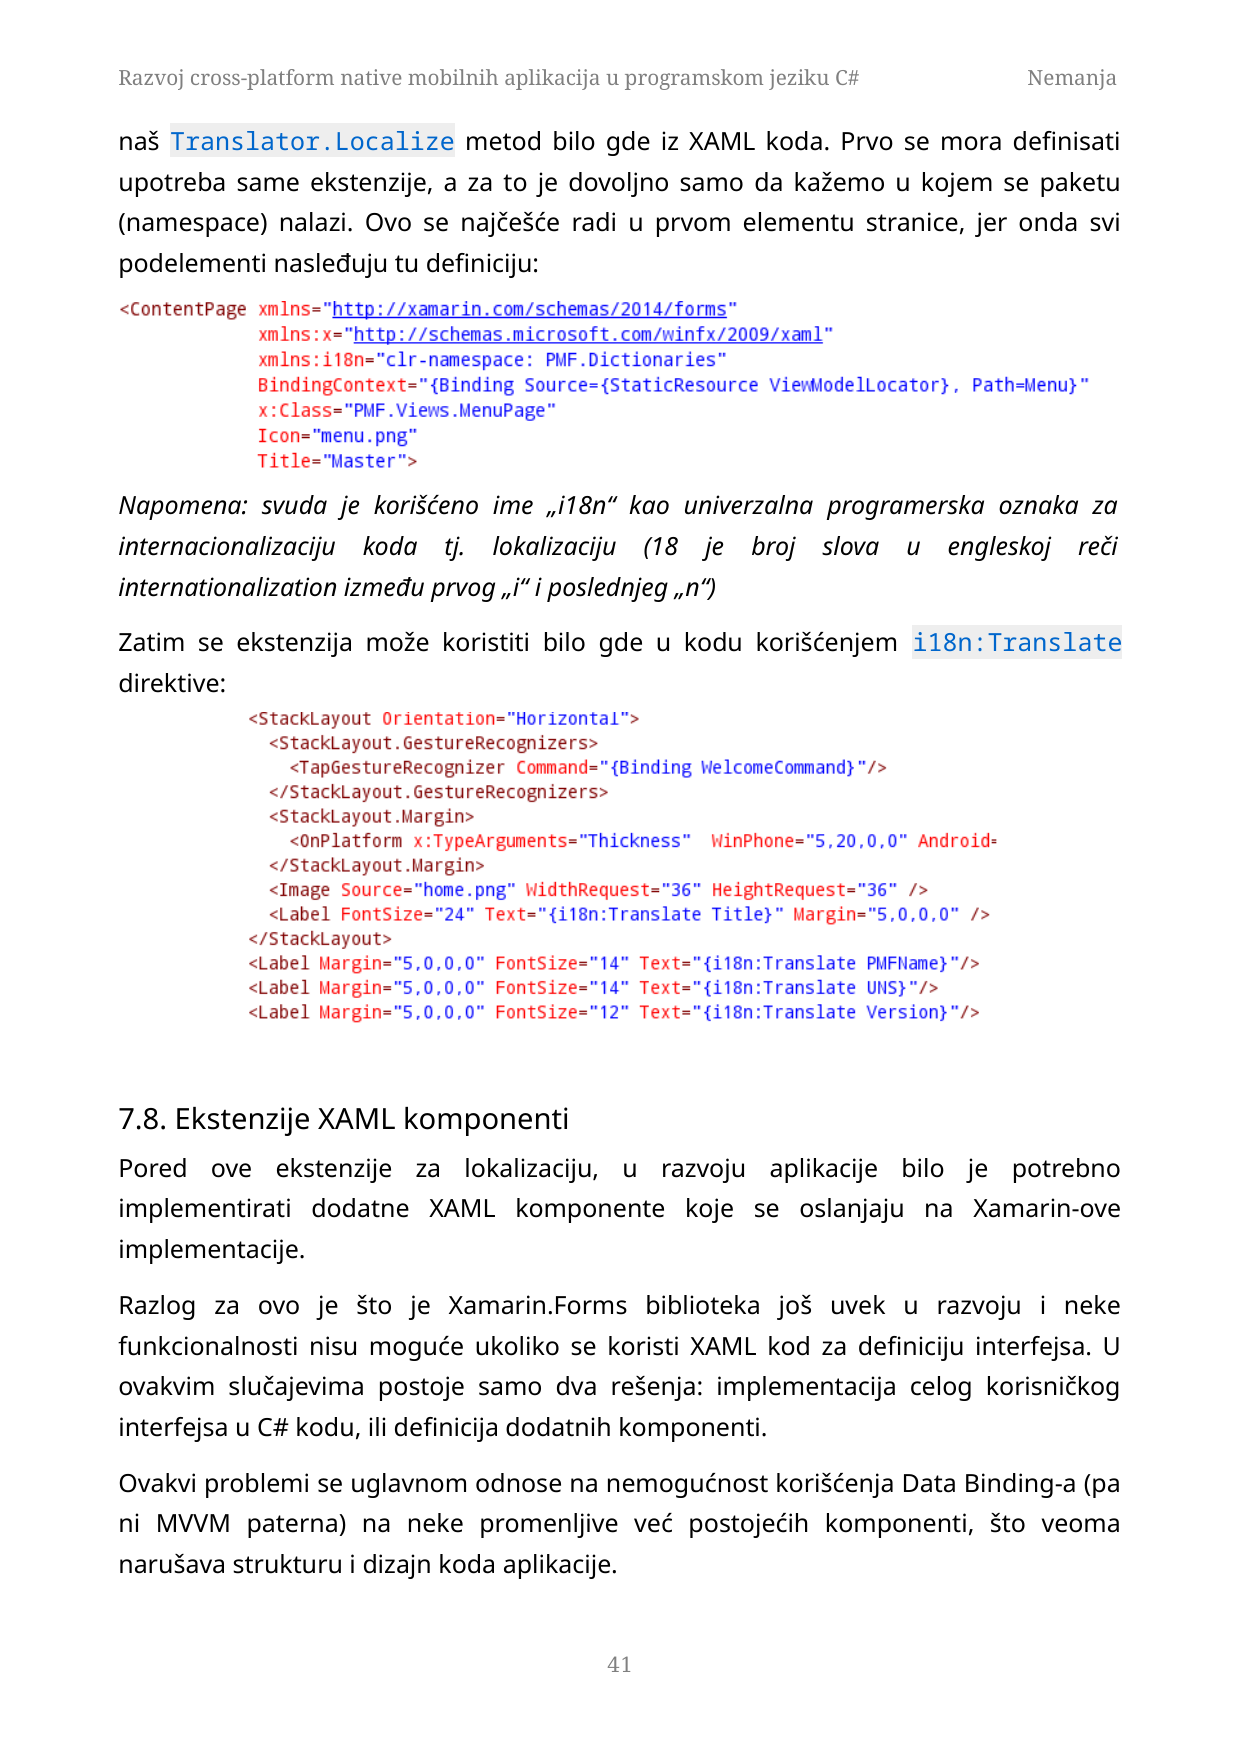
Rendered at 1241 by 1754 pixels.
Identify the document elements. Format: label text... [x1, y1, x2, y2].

text Napomena: svuda je korišćeno ime „i18n“ kao univerzalna programerska oznaka za internacionalizaciju koda tj. lokalizaciju (18 je broj slova u engleskoj reči internationalization između prvog „i“ i poslednjeg „n“) [118, 481, 1122, 603]
picture [118, 301, 1123, 481]
text Pored ove ekstenzije za lokalizaciju, u razvoju aplikacije bilo je potrebno implementirati dodatne XAML komponente koje se oslanjaju na Xamarin-ove implementacije. [118, 1150, 1122, 1266]
picture [243, 712, 997, 1025]
text naš Translator.Localize metod bilo gde iz XAML koda. Prvo se mora definisati upotreba same ekstenzije, a za to je dovoljno samo da kažemo u kojem se paketu (namespace) nalazi. Ovo se najčešće radi u prvom elementu stranice, jer onda svi podelementi nasleđuju tu definiciju: [118, 123, 1122, 280]
text Zatim se ekstenzija može koristiti bilo gde u kodu korišćenjem i18n:Translate direktive: [118, 625, 1122, 700]
text Razlog za ovo je što je Xamarin.Forms biblioteka još uvek u razvoju i neke funkcionalnosti nisu moguće ukoliko se koristi XAML kod za definiciju interfejsa. U ovakvim slučajevima postoje samo dva rešenja: implementacija celog korisničkog interfejsa u C# kodu, ili definicija dodatnih komponenti. [118, 1287, 1122, 1444]
text Ovakvi problemi se uglavnom odnose na nemogućnost korišćenja Data Binding-a (pa ni MVVM paterna) na neke promenljive već postojećih komponenti, što veoma narušava strukturu i dizajn koda aplikacije. [118, 1465, 1122, 1581]
subtitle 7.8. Ekstenzije XAML komponenti [118, 1098, 1122, 1138]
